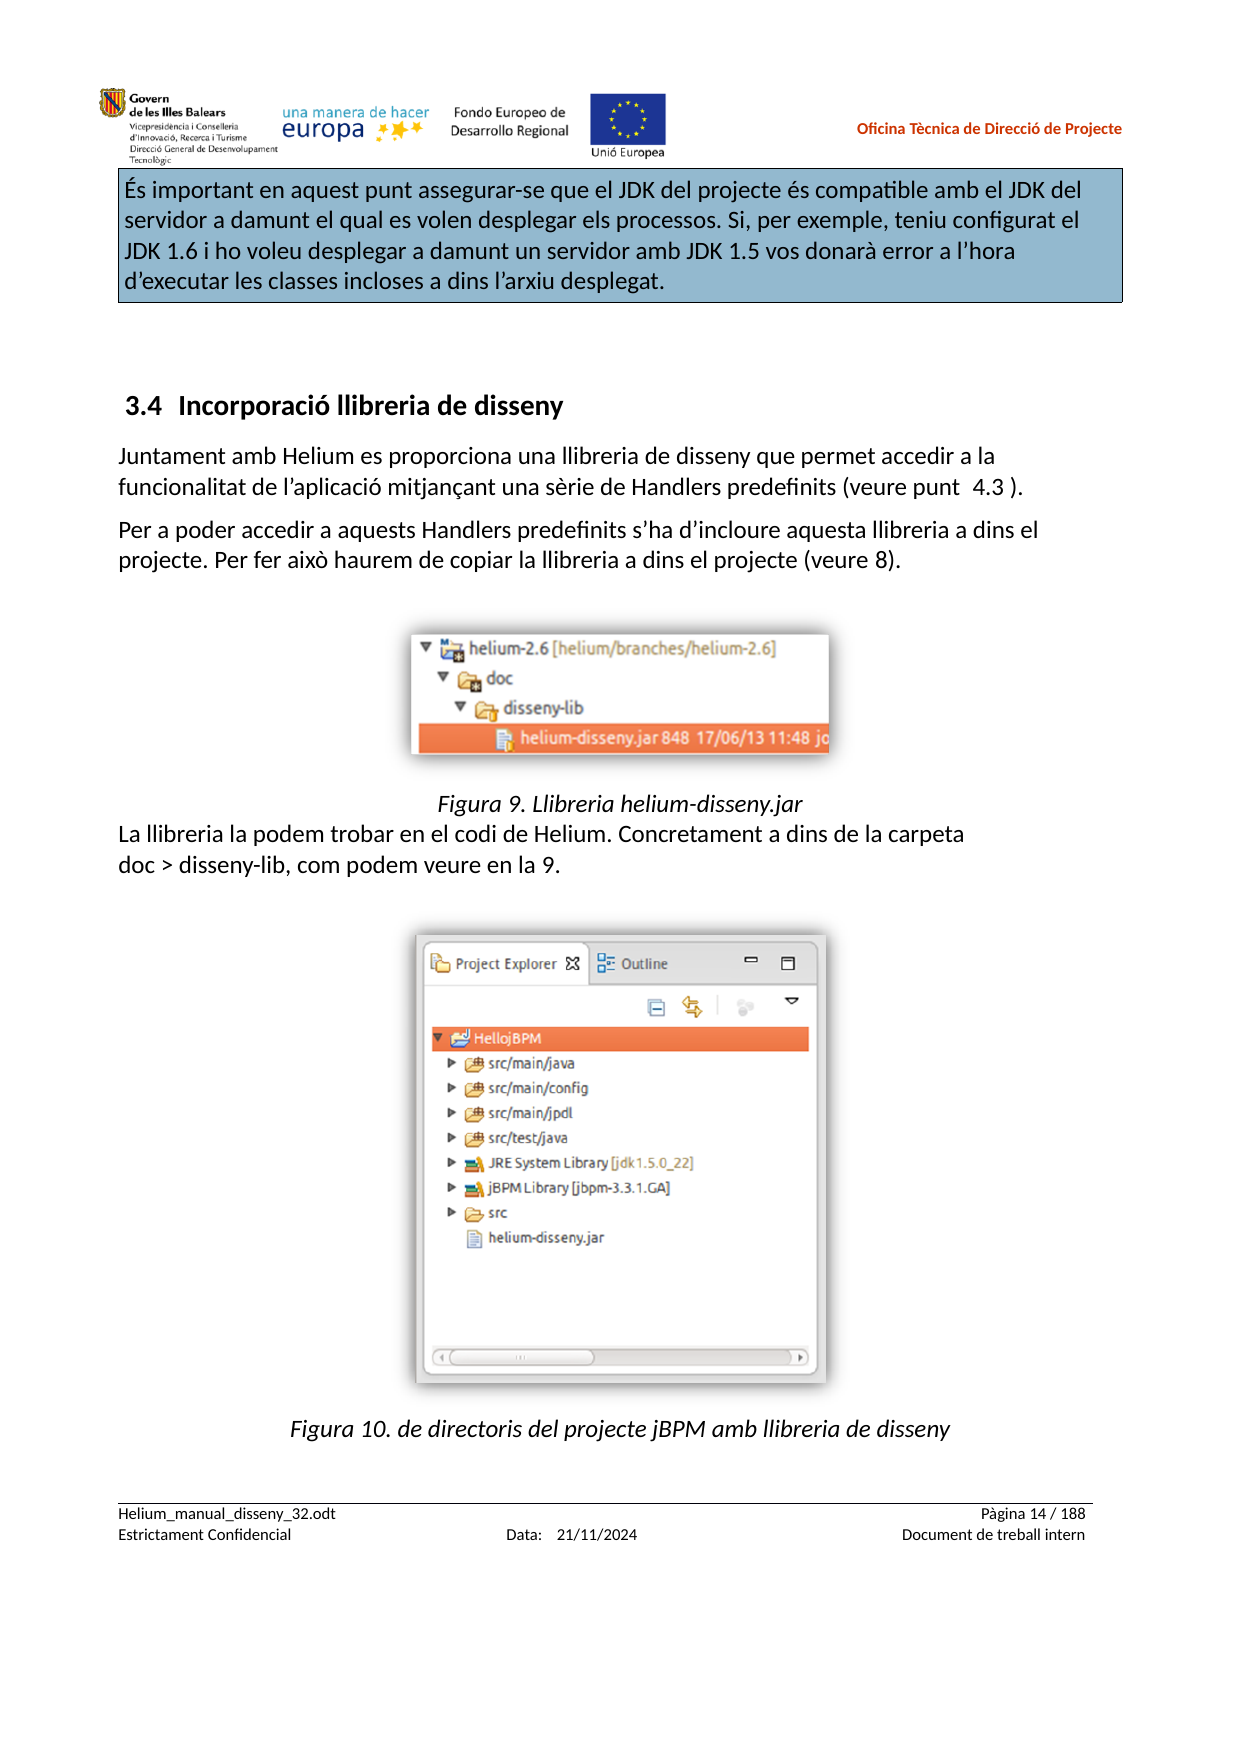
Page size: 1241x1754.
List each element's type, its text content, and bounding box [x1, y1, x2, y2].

text La llibreria la podem trobar en el codi de Helium. Concretament a dins de la carpeta doc > disseny-lib, com podem veure en la 9. [118, 786, 1122, 880]
text Figura 10. de directoris del projecte jBPM amb llibreria de disseny [273, 1411, 967, 1443]
picture [377, 600, 863, 789]
text Juntament amb Helium es proporciona una llibreria de disseny que permet accedir a la funcionalitat de l’aplicació mitjançant una sèrie de Handlers predefinits (veure punt 4.3 ). [118, 441, 1122, 502]
text Per a poder accedir a aquests Handlers predefinits s’ha d’incloure aquesta llibreria a dins el projecte. Per fer això haurem de copiar la llibreria a dins el projecte (veure 8). [118, 514, 1122, 575]
text [273, 892, 967, 905]
picture [99, 87, 668, 166]
text És important en aquest punt assegurar-se que el JDK del projecte és compatible amb el JDK del servidor a damunt el qual es volen desplegar els processos. Si, per exemple, teniu configurat el JDK 1.6 i ho voleu desplegar a damunt un servidor amb JDK 1.5 vos donarà error a l’hora d’executar les classes incloses a dins l’arxiu desplegat. [119, 169, 1122, 302]
picture [384, 904, 856, 1413]
text Figura 9. Llibreria helium-disseny.jar [378, 789, 863, 819]
subtitle Incorporació llibreria de disseny [118, 387, 1122, 423]
text [273, 1443, 967, 1468]
